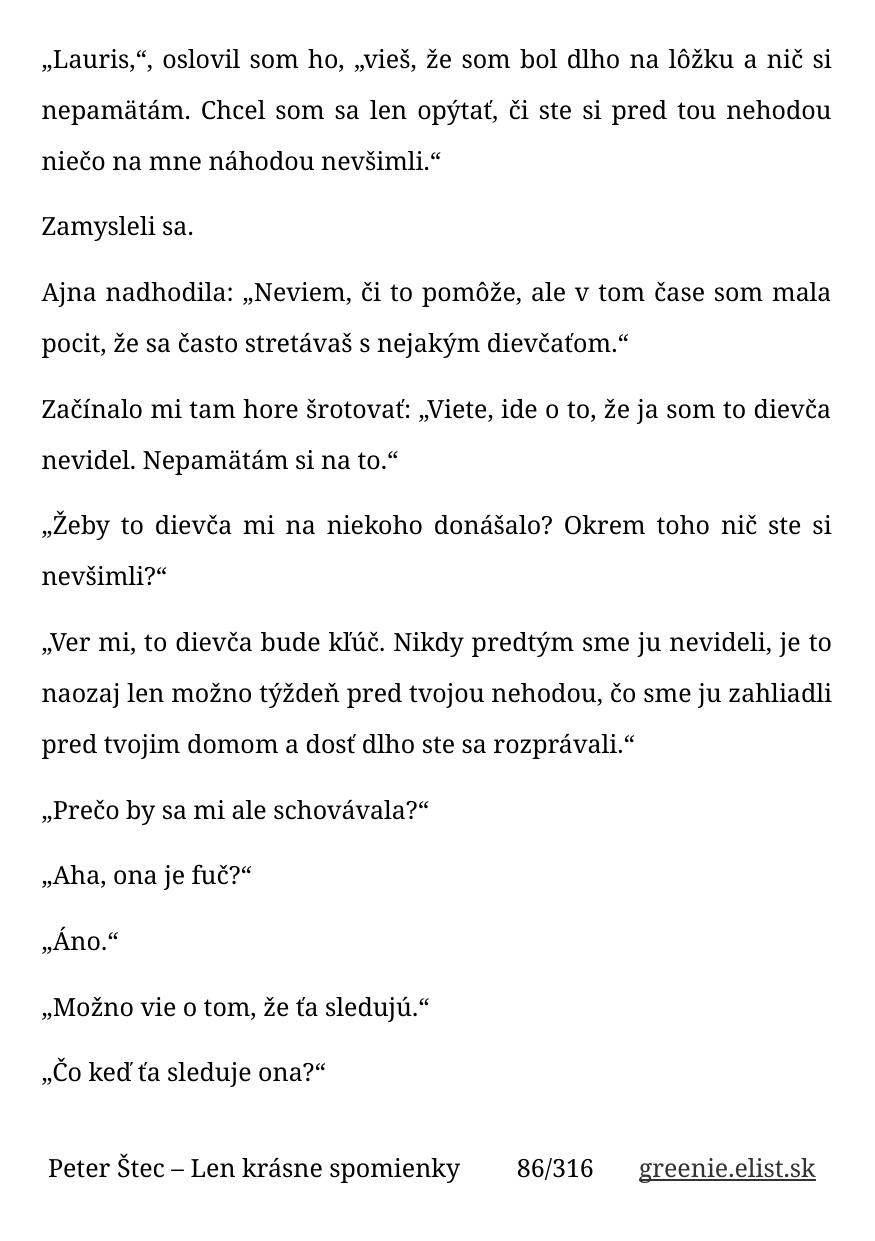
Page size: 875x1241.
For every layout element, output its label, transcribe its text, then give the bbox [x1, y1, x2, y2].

text Zamysleli sa. [41, 209, 833, 243]
text „Ver mi, to dievča bude kľúč. Nikdy predtým sme ju nevideli, je to naozaj len možno týždeň pred tvojou nehodou, čo sme ju zahliadli pred tvojim domom a dosť dlho ste sa rozprávali.“ [41, 625, 833, 761]
text „Áno.“ [41, 924, 833, 958]
text „Prečo by sa mi ale schovávala?“ [41, 792, 833, 826]
text „Žeby to dievča mi na niekoho donášalo? Okrem toho nič ste si nevšimli?“ [41, 508, 833, 593]
text „Lauris,“, oslovil som ho, „vieš, že som bol dlho na lôžku a nič si nepamätám. Chcel som sa len opýtať, či ste si pred tou nehodou niečo na mne náhodou nevšimli.“ [41, 41, 833, 177]
text „Čo keď ťa sleduje ona?“ [41, 1055, 833, 1089]
text „Možno vie o tom, že ťa sledujú.“ [41, 989, 833, 1023]
text Začínalo mi tam hore šrotovať: „Viete, ide o to, že ja som to dievča nevidel. Nepamätám si na to.“ [41, 391, 833, 476]
text Ajna nadhodila: „Neviem, či to pomôže, ale v tom čase som mala pocit, že sa často stretávaš s nejakým dievčaťom.“ [41, 275, 833, 360]
text „Aha, ona je fuč?“ [41, 858, 833, 892]
